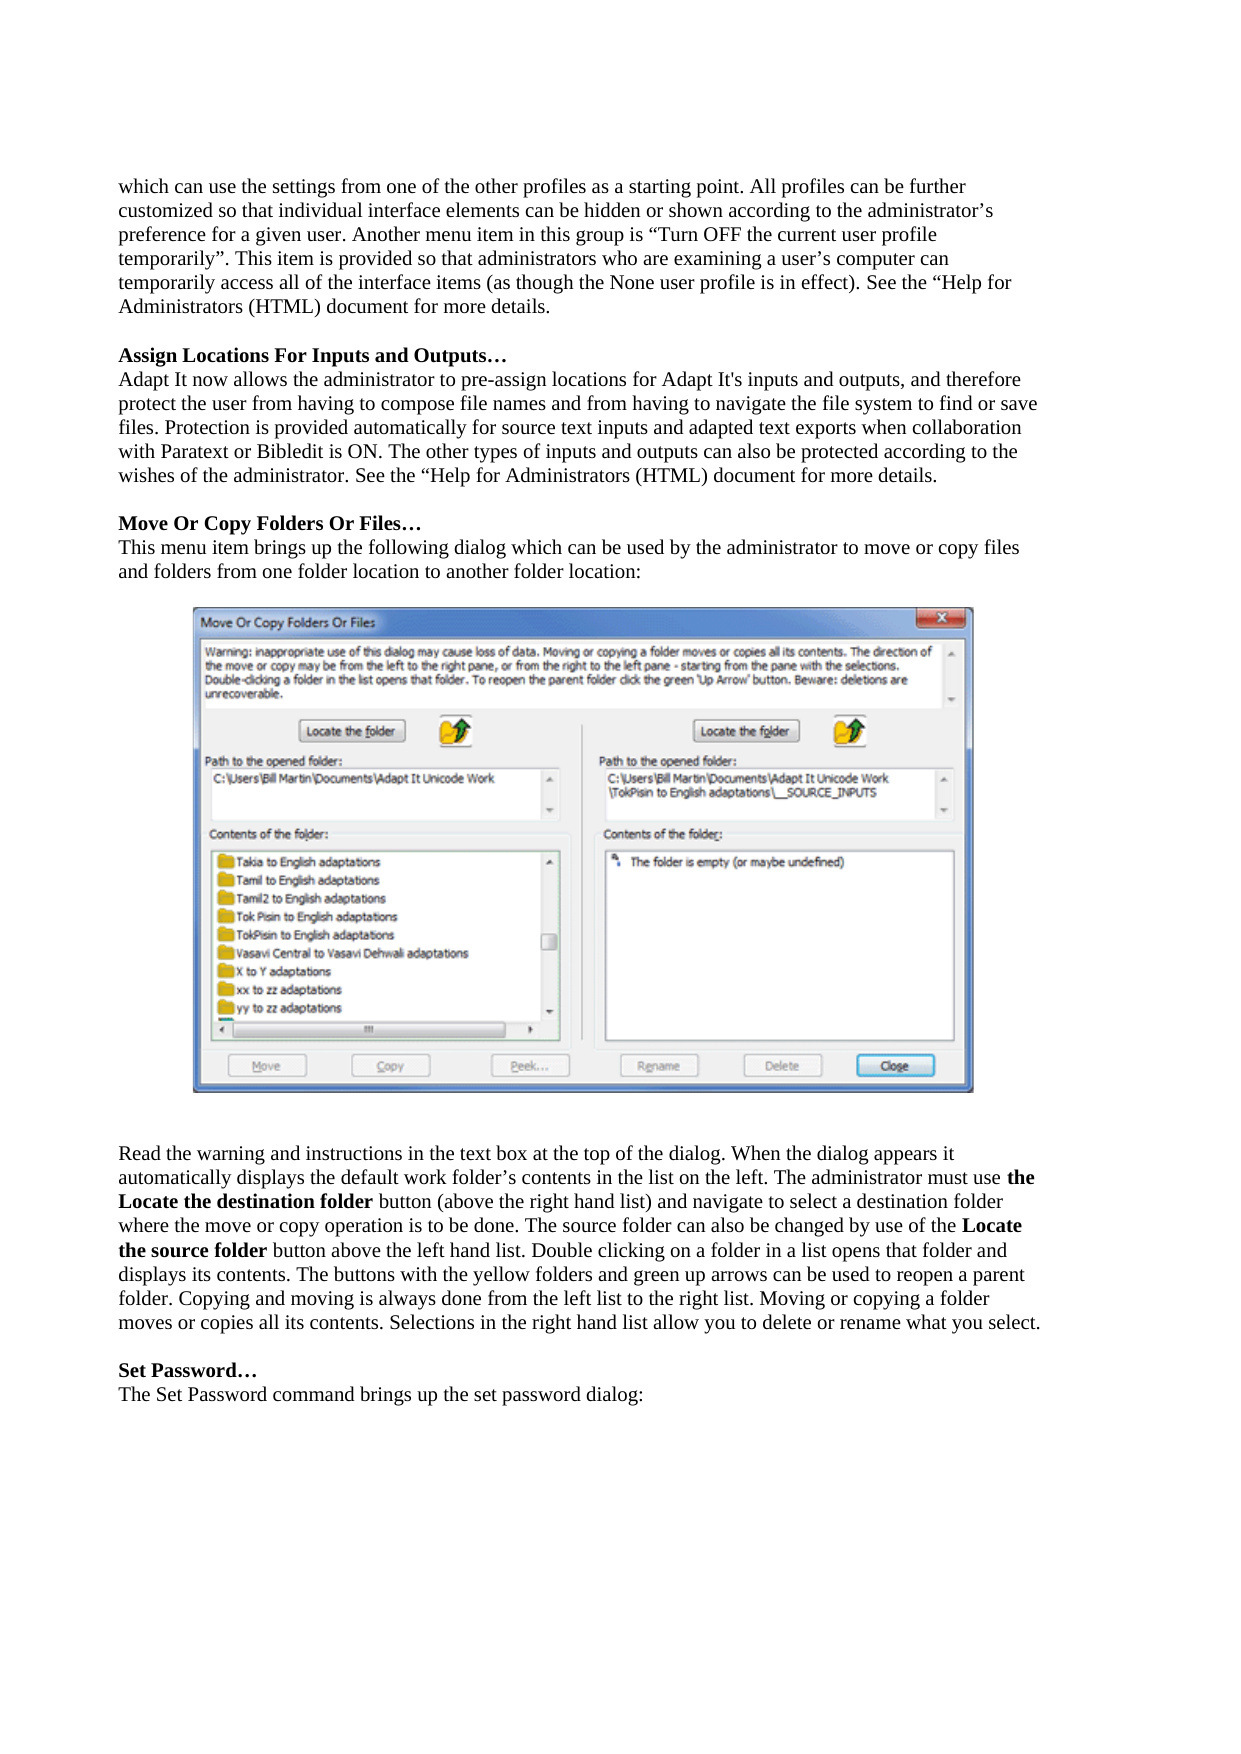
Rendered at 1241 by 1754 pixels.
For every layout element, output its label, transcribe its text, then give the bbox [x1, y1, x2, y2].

text Read the warning and instructions in the text box at the top of the dialog. When the dialog appears it automatically displays the default work folder’s contents in the list on the left. The administrator must use the Locate the destination folder button (above the right hand list) and navigate to select a destination folder where the move or copy operation is to be done. The source folder can also be changed by use of the Locate the source folder button above the left hand list. Double clicking on a folder in a list opens that folder and displays its contents. The buttons with the yellow folders and green up arrows can be used to reopen a parent folder. Copying and moving is always done from the left list to the right list. Moving or copying a folder moves or copies all its contents. Selections in the right hand list allow you to delete or rename what you select. [118, 1141, 1048, 1334]
text which can use the settings from one of the other profiles as a starting point. All profiles can be further customized so that individual interface elements can be hidden or shown according to the administrator’s preference for a given user. Another menu item in this group is “Turn OFF the current user profile temporarily”. This item is provided so that administrators who are examining a user’s computer can temporarily access all of the interface items (as though the None user profile is in effect). See the “Help for Administrators (HTML) document for more details. [118, 174, 1048, 318]
text Move Or Copy Folders Or Files… [118, 511, 1048, 535]
text Set Password… [118, 1358, 1048, 1382]
text Adapt It now allows the administrator to pre-assign locations for Adapt It's inputs and outputs, and therefore protect the user from having to compose file names and from having to navigate the file system to find or save files. Protection is provided automatically for source text inputs and adapted text exports when collaboration with Paratext or Bibledit is ON. The other types of inputs and outputs can also be protected according to the wishes of the administrator. See the “Help for Administrators (HTML) document for more details. [118, 367, 1048, 487]
text The Set Password command brings up the set password dialog: [118, 1382, 1048, 1406]
text Assign Locations For Inputs and Outputs… [118, 342, 1048, 367]
text This menu item brings up the following dialog which can be used by the administrator to move or copy files and folders from one folder location to another folder location: [118, 535, 1048, 583]
picture [192, 607, 974, 1093]
